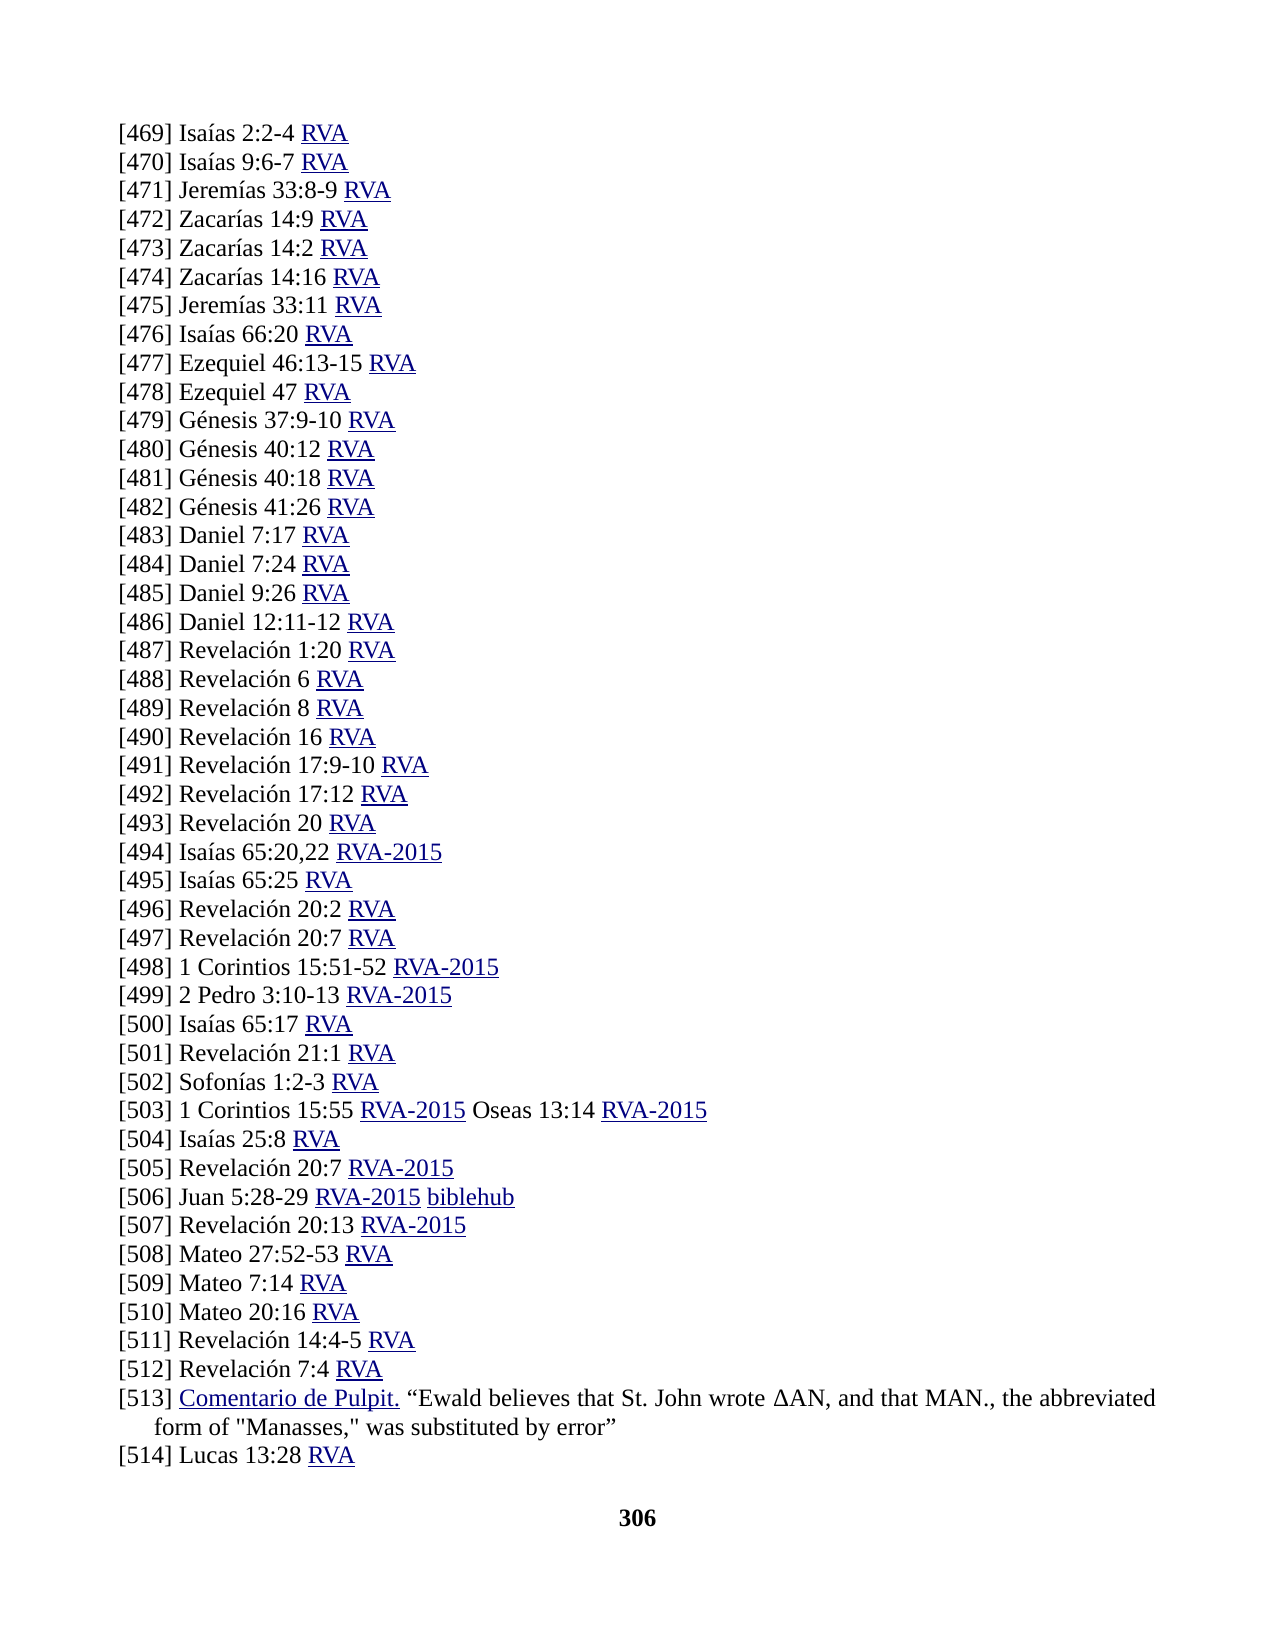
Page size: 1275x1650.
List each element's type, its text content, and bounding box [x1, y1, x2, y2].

text Génesis 40:18 RVA [118, 463, 1157, 492]
text Revelación 20 RVA [118, 808, 1157, 837]
text Revelación 17:12 RVA [118, 779, 1157, 808]
text Isaías 25:8 RVA [118, 1124, 1157, 1153]
text Jeremías 33:11 RVA [118, 291, 1157, 319]
text 2 Pedro 3:10-13 RVA-2015 [118, 981, 1157, 1009]
text Ezequiel 46:13-15 RVA [118, 348, 1157, 377]
text 1 Corintios 15:51-52 RVA-2015 [118, 952, 1157, 981]
text Génesis 40:12 RVA [118, 434, 1157, 463]
text Isaías 9:6-7 RVA [118, 147, 1157, 176]
text Revelación 20:7 RVA-2015 [118, 1153, 1157, 1182]
text Daniel 7:17 RVA [118, 521, 1157, 549]
text Mateo 20:16 RVA [118, 1297, 1157, 1326]
text Lucas 13:28 RVA [118, 1441, 1157, 1469]
text Zacarías 14:16 RVA [118, 262, 1157, 291]
text Revelación 17:9-10 RVA [118, 751, 1157, 779]
text Mateo 7:14 RVA [118, 1268, 1157, 1297]
text Daniel 12:11-12 RVA [118, 607, 1157, 636]
text Comentario de Pulpit. “Ewald believes that St. John wrote ΔΑΝ, and that MAN., the abbreviated form of "Manasses," was substituted by error” [118, 1383, 1157, 1441]
text Mateo 27:52-53 RVA [118, 1239, 1157, 1268]
text Isaías 65:20,22 RVA-2015 [118, 837, 1157, 866]
text 1 Corintios 15:55 RVA-2015 Oseas 13:14 RVA-2015 [118, 1096, 1157, 1124]
text Daniel 7:24 RVA [118, 549, 1157, 578]
text Zacarías 14:9 RVA [118, 204, 1157, 233]
text Jeremías 33:8-9 RVA [118, 176, 1157, 204]
text Revelación 7:4 RVA [118, 1354, 1157, 1383]
text Revelación 16 RVA [118, 722, 1157, 751]
text Daniel 9:26 RVA [118, 578, 1157, 607]
text Revelación 6 RVA [118, 664, 1157, 693]
text Sofonías 1:2-3 RVA [118, 1067, 1157, 1096]
text Isaías 65:17 RVA [118, 1009, 1157, 1038]
text Revelación 14:4-5 RVA [118, 1326, 1157, 1354]
text Isaías 65:25 RVA [118, 866, 1157, 894]
text Génesis 37:9-10 RVA [118, 406, 1157, 434]
text Ezequiel 47 RVA [118, 377, 1157, 406]
text Isaías 2:2-4 RVA [118, 118, 1157, 147]
text Revelación 8 RVA [118, 693, 1157, 722]
text Revelación 21:1 RVA [118, 1038, 1157, 1067]
text Revelación 20:2 RVA [118, 894, 1157, 923]
text Revelación 1:20 RVA [118, 636, 1157, 664]
text Isaías 66:20 RVA [118, 319, 1157, 348]
text Zacarías 14:2 RVA [118, 233, 1157, 262]
text Revelación 20:7 RVA [118, 923, 1157, 952]
text Génesis 41:26 RVA [118, 492, 1157, 521]
text Revelación 20:13 RVA-2015 [118, 1211, 1157, 1239]
text Juan 5:28-29 RVA-2015 biblehub [118, 1182, 1157, 1211]
